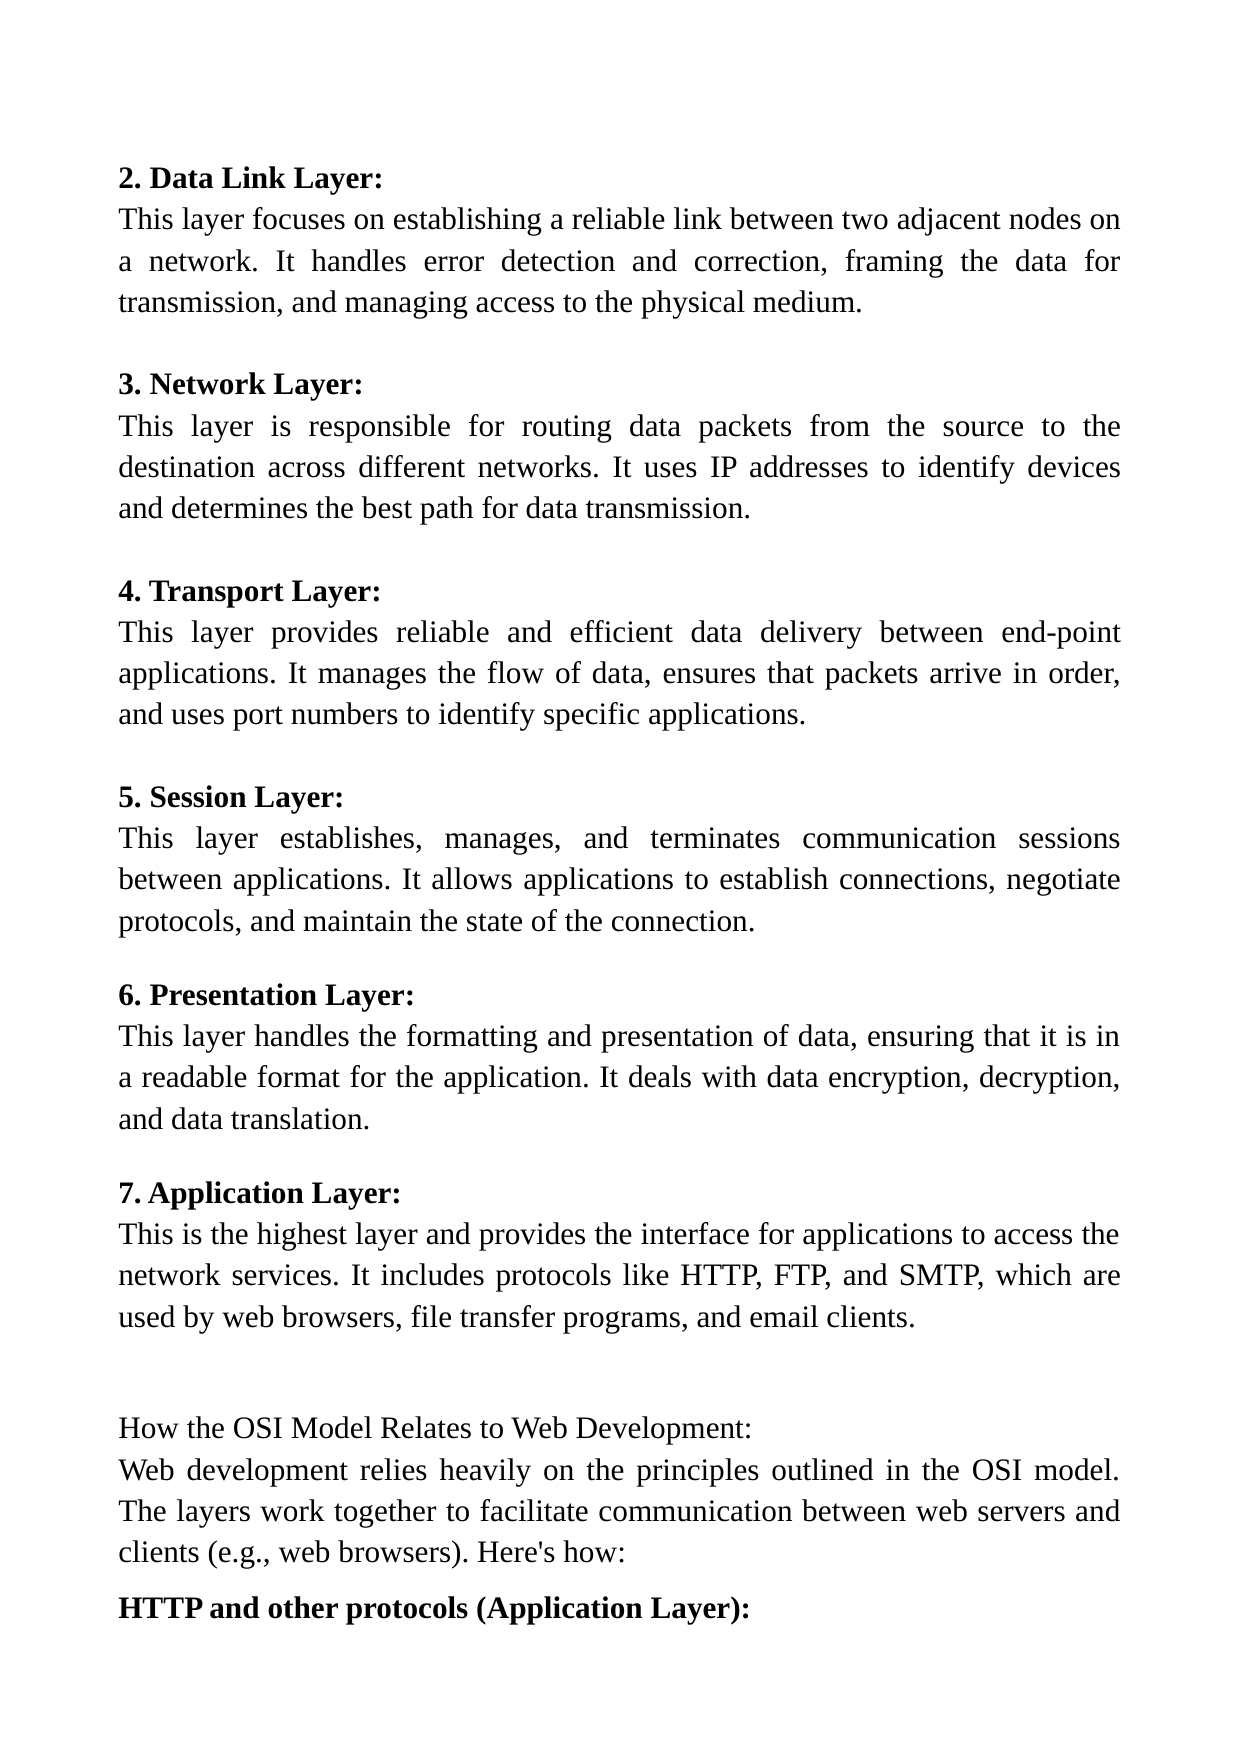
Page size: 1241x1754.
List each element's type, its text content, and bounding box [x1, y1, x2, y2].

text 2. Data Link Layer: [118, 159, 1122, 195]
text 4. Transport Layer: [118, 572, 1122, 608]
text This layer focuses on establishing a reliable link between two adjacent nodes on a network. It handles error detection and correction, framing the data for transmission, and managing access to the physical medium. [118, 201, 1122, 319]
text HTTP and other protocols (Application Layer): [118, 1589, 1122, 1625]
text Web development relies heavily on the principles outlined in the OSI model. The layers work together to facilitate communication between web servers and clients (e.g., web browsers). Here's how: [118, 1451, 1122, 1569]
text 6. Presentation Layer: [118, 976, 1122, 1012]
text 3. Network Layer: [118, 366, 1122, 402]
text This layer establishes, manages, and terminates communication sessions between applications. It allows applications to establish connections, negotiate protocols, and maintain the state of the connection. [118, 819, 1122, 938]
text 5. Session Layer: [118, 778, 1122, 814]
text This layer is responsible for routing data packets from the source to the destination across different networks. It uses IP addresses to identify devices and determines the best path for data transmission. [118, 407, 1122, 525]
text This layer handles the formatting and presentation of data, ensuring that it is in a readable format for the application. It deals with data encryption, decryption, and data translation. [118, 1017, 1122, 1136]
text This layer provides reliable and efficient data delivery between end-point applications. It manages the flow of data, ensures that packets arrive in order, and uses port numbers to identify specific applications. [118, 613, 1122, 732]
text 7. Application Layer: [118, 1174, 1122, 1210]
text How the OSI Model Relates to Web Development: [118, 1409, 1122, 1446]
text This is the highest layer and provides the interface for applications to access the network services. It includes protocols like HTTP, FTP, and SMTP, which are used by web browsers, file transfer programs, and email clients. [118, 1215, 1122, 1334]
